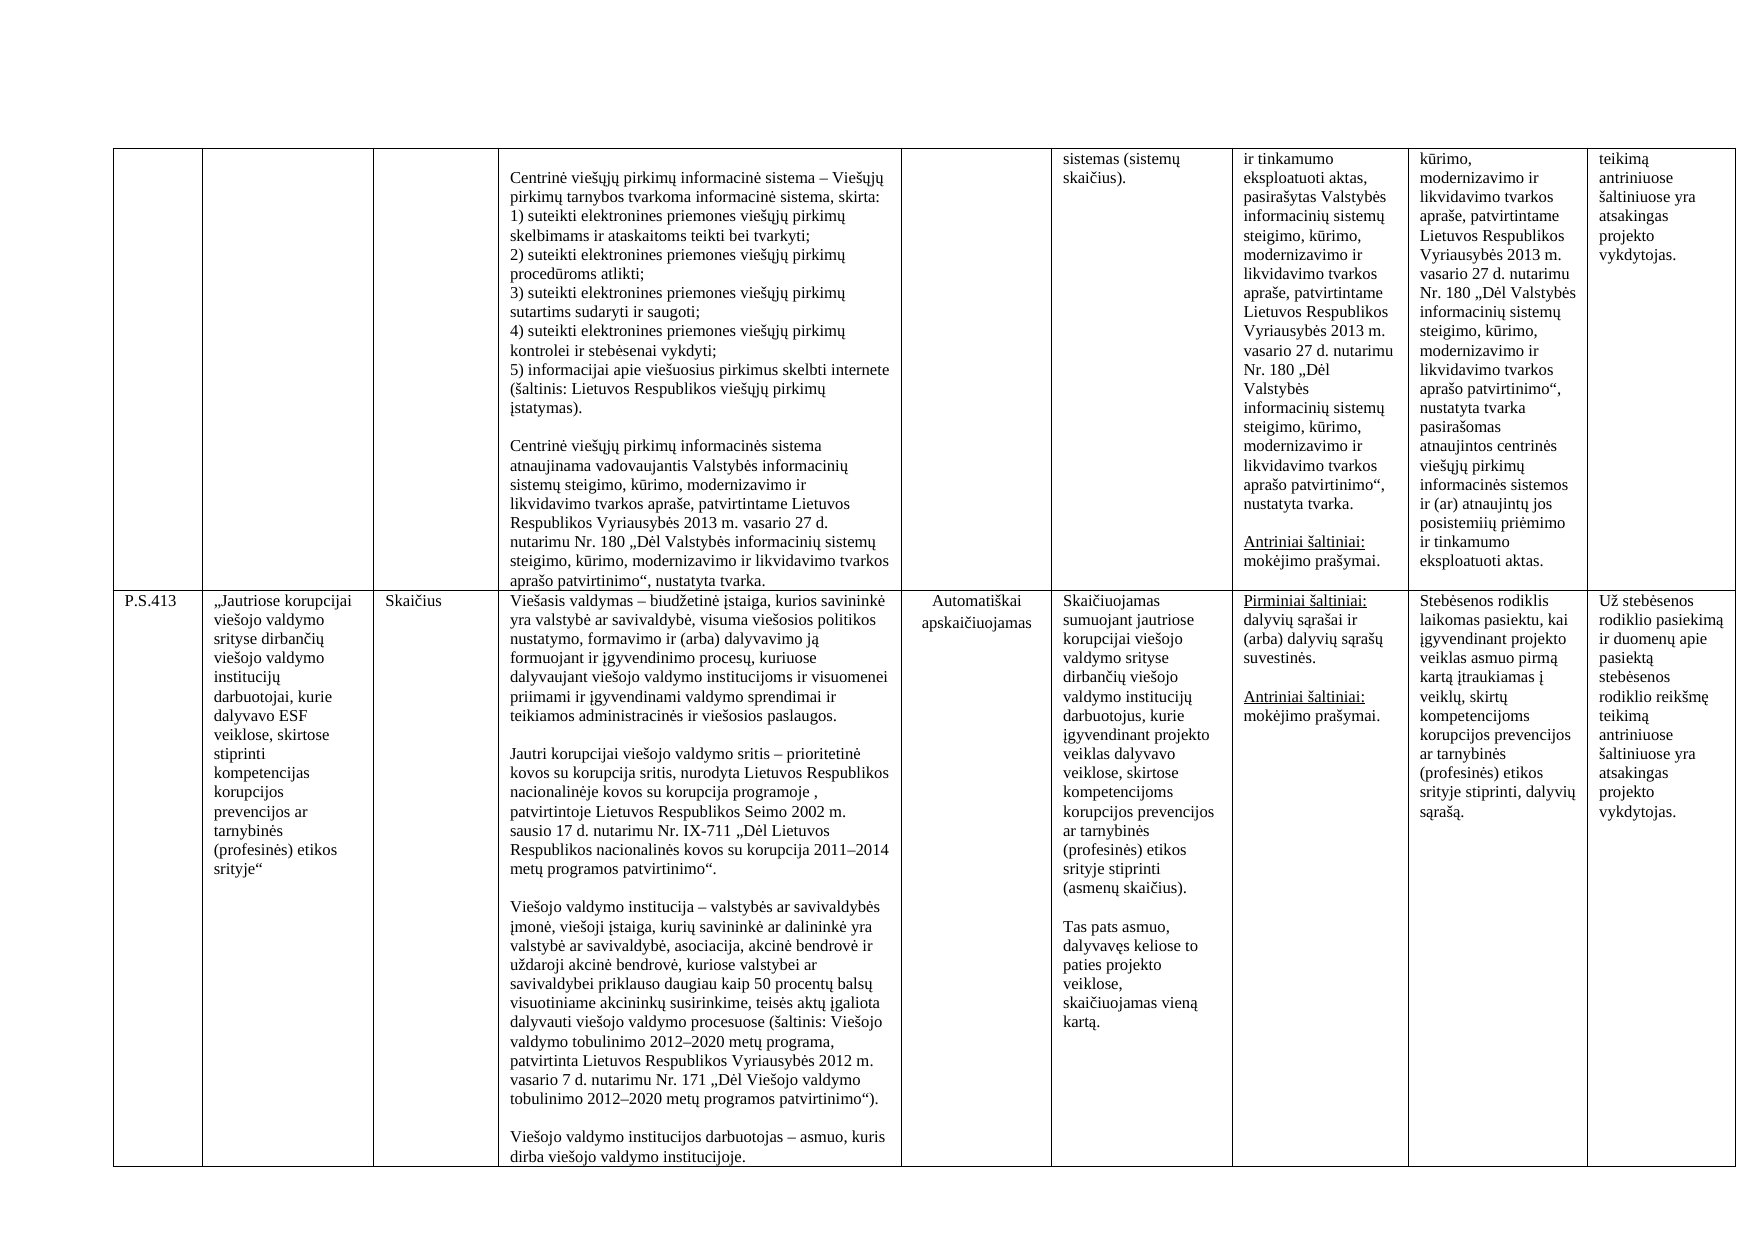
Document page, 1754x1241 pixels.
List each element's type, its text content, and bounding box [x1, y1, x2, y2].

table_cell Skaičius [374, 591, 498, 1166]
table_cell „Jautriose korupcijai viešojo valdymo srityse dirbančių viešojo valdymo institucijų darbuotojai, kurie dalyvavo ESF veiklose, skirtose stiprinti kompetencijas korupcijos prevencijos ar tarnybinės (profesinės) etikos srityje“ [203, 591, 373, 1166]
table_cell [203, 149, 373, 589]
table_cell sistemas (sistemų skaičius). [1052, 149, 1232, 589]
table_cell [374, 149, 498, 589]
table_cell teikimą antriniuose šaltiniuose yra atsakingas projekto vykdytojas. [1588, 149, 1735, 589]
table_cell Stebėsenos rodiklis laikomas pasiektu, kai įgyvendinant projekto veiklas asmuo pirmą kartą įtraukiamas į veiklų, skirtų kompetencijoms korupcijos prevencijos ar tarnybinės (profesinės) etikos srityje stiprinti, dalyvių sąrašą. [1409, 591, 1587, 1166]
table_cell P.S.413 [114, 591, 202, 1166]
table_cell Viešasis valdymas – biudžetinė įstaiga, kurios savininkė yra valstybė ar savivaldybė, visuma viešosios politikos nustatymo, formavimo ir (arba) dalyvavimo ją formuojant ir įgyvendinimo procesų, kuriuose dalyvaujant viešojo valdymo institucijoms ir visuomenei priimami ir įgyvendinami valdymo sprendimai ir teikiamos administracinės ir viešosios paslaugos. Jautri korupcijai viešojo valdymo sritis – prioritetinė kovos su korupcija sritis, nurodyta Lietuvos Respublikos nacionalinėje kovos su korupcija programoje , patvirtintoje Lietuvos Respublikos Seimo 2002 m. sausio 17 d. nutarimu Nr. IX-711 „Dėl Lietuvos Respublikos nacionalinės kovos su korupcija 2011–2014 metų programos patvirtinimo“. Viešojo valdymo institucija – valstybės ar savivaldybės įmonė, viešoji įstaiga, kurių savininkė ar dalininkė yra valstybė ar savivaldybė, asociacija, akcinė bendrovė ir uždaroji akcinė bendrovė, kuriose valstybei ar savivaldybei priklauso daugiau kaip 50 procentų balsų visuotiniame akcininkų susirinkime, teisės aktų įgaliota dalyvauti viešojo valdymo procesuose (šaltinis: Viešojo valdymo tobulinimo 2012–2020 metų programa, patvirtinta Lietuvos Respublikos Vyriausybės 2012 m. vasario 7 d. nutarimu Nr. 171 „Dėl Viešojo valdymo tobulinimo 2012–2020 metų programos patvirtinimo“). Viešojo valdymo institucijos darbuotojas – asmuo, kuris dirba viešojo valdymo institucijoje. [499, 591, 901, 1166]
table_cell ir tinkamumo eksploatuoti aktas, pasirašytas Valstybės informacinių sistemų steigimo, kūrimo, modernizavimo ir likvidavimo tvarkos apraše, patvirtintame Lietuvos Respublikos Vyriausybės 2013 m. vasario 27 d. nutarimu Nr. 180 „Dėl Valstybės informacinių sistemų steigimo, kūrimo, modernizavimo ir likvidavimo tvarkos aprašo patvirtinimo“, nustatyta tvarka. Antriniai šaltiniai: mokėjimo prašymai. [1233, 149, 1408, 589]
table_cell Skaičiuojamas sumuojant jautriose korupcijai viešojo valdymo srityse dirbančių viešojo valdymo institucijų darbuotojus, kurie įgyvendinant projekto veiklas dalyvavo veiklose, skirtose kompetencijoms korupcijos prevencijos ar tarnybinės (profesinės) etikos srityje stiprinti (asmenų skaičius). Tas pats asmuo, dalyvavęs keliose to paties projekto veiklose, skaičiuojamas vieną kartą. [1052, 591, 1232, 1166]
table_cell Pirminiai šaltiniai: dalyvių sąrašai ir (arba) dalyvių sąrašų suvestinės. Antriniai šaltiniai: mokėjimo prašymai. [1233, 591, 1408, 1166]
table_cell kūrimo, modernizavimo ir likvidavimo tvarkos apraše, patvirtintame Lietuvos Respublikos Vyriausybės 2013 m. vasario 27 d. nutarimu Nr. 180 „Dėl Valstybės informacinių sistemų steigimo, kūrimo, modernizavimo ir likvidavimo tvarkos aprašo patvirtinimo“, nustatyta tvarka pasirašomas atnaujintos centrinės viešųjų pirkimų informacinės sistemos ir (ar) atnaujintų jos posistemiių priėmimo ir tinkamumo eksploatuoti aktas. [1409, 149, 1587, 589]
table_cell Centrinė viešųjų pirkimų informacinė sistema – Viešųjų pirkimų tarnybos tvarkoma informacinė sistema, skirta: 1) suteikti elektronines priemones viešųjų pirkimų skelbimams ir ataskaitoms teikti bei tvarkyti; 2) suteikti elektronines priemones viešųjų pirkimų procedūroms atlikti; 3) suteikti elektronines priemones viešųjų pirkimų sutartims sudaryti ir saugoti; 4) suteikti elektronines priemones viešųjų pirkimų kontrolei ir stebėsenai vykdyti; 5) informacijai apie viešuosius pirkimus skelbti internete (šaltinis: Lietuvos Respublikos viešųjų pirkimų įstatymas). Centrinė viešųjų pirkimų informacinės sistema atnaujinama vadovaujantis Valstybės informacinių sistemų steigimo, kūrimo, modernizavimo ir likvidavimo tvarkos apraše, patvirtintame Lietuvos Respublikos Vyriausybės 2013 m. vasario 27 d. nutarimu Nr. 180 „Dėl Valstybės informacinių sistemų steigimo, kūrimo, modernizavimo ir likvidavimo tvarkos aprašo patvirtinimo“, nustatyta tvarka. [499, 149, 901, 589]
table_cell [114, 149, 202, 589]
table_cell Automatiškai apskaičiuojamas [902, 591, 1051, 1166]
table_cell Už stebėsenos rodiklio pasiekimą ir duomenų apie pasiektą stebėsenos rodiklio reikšmę teikimą antriniuose šaltiniuose yra atsakingas projekto vykdytojas. [1588, 591, 1735, 1166]
table_cell [902, 149, 1051, 589]
